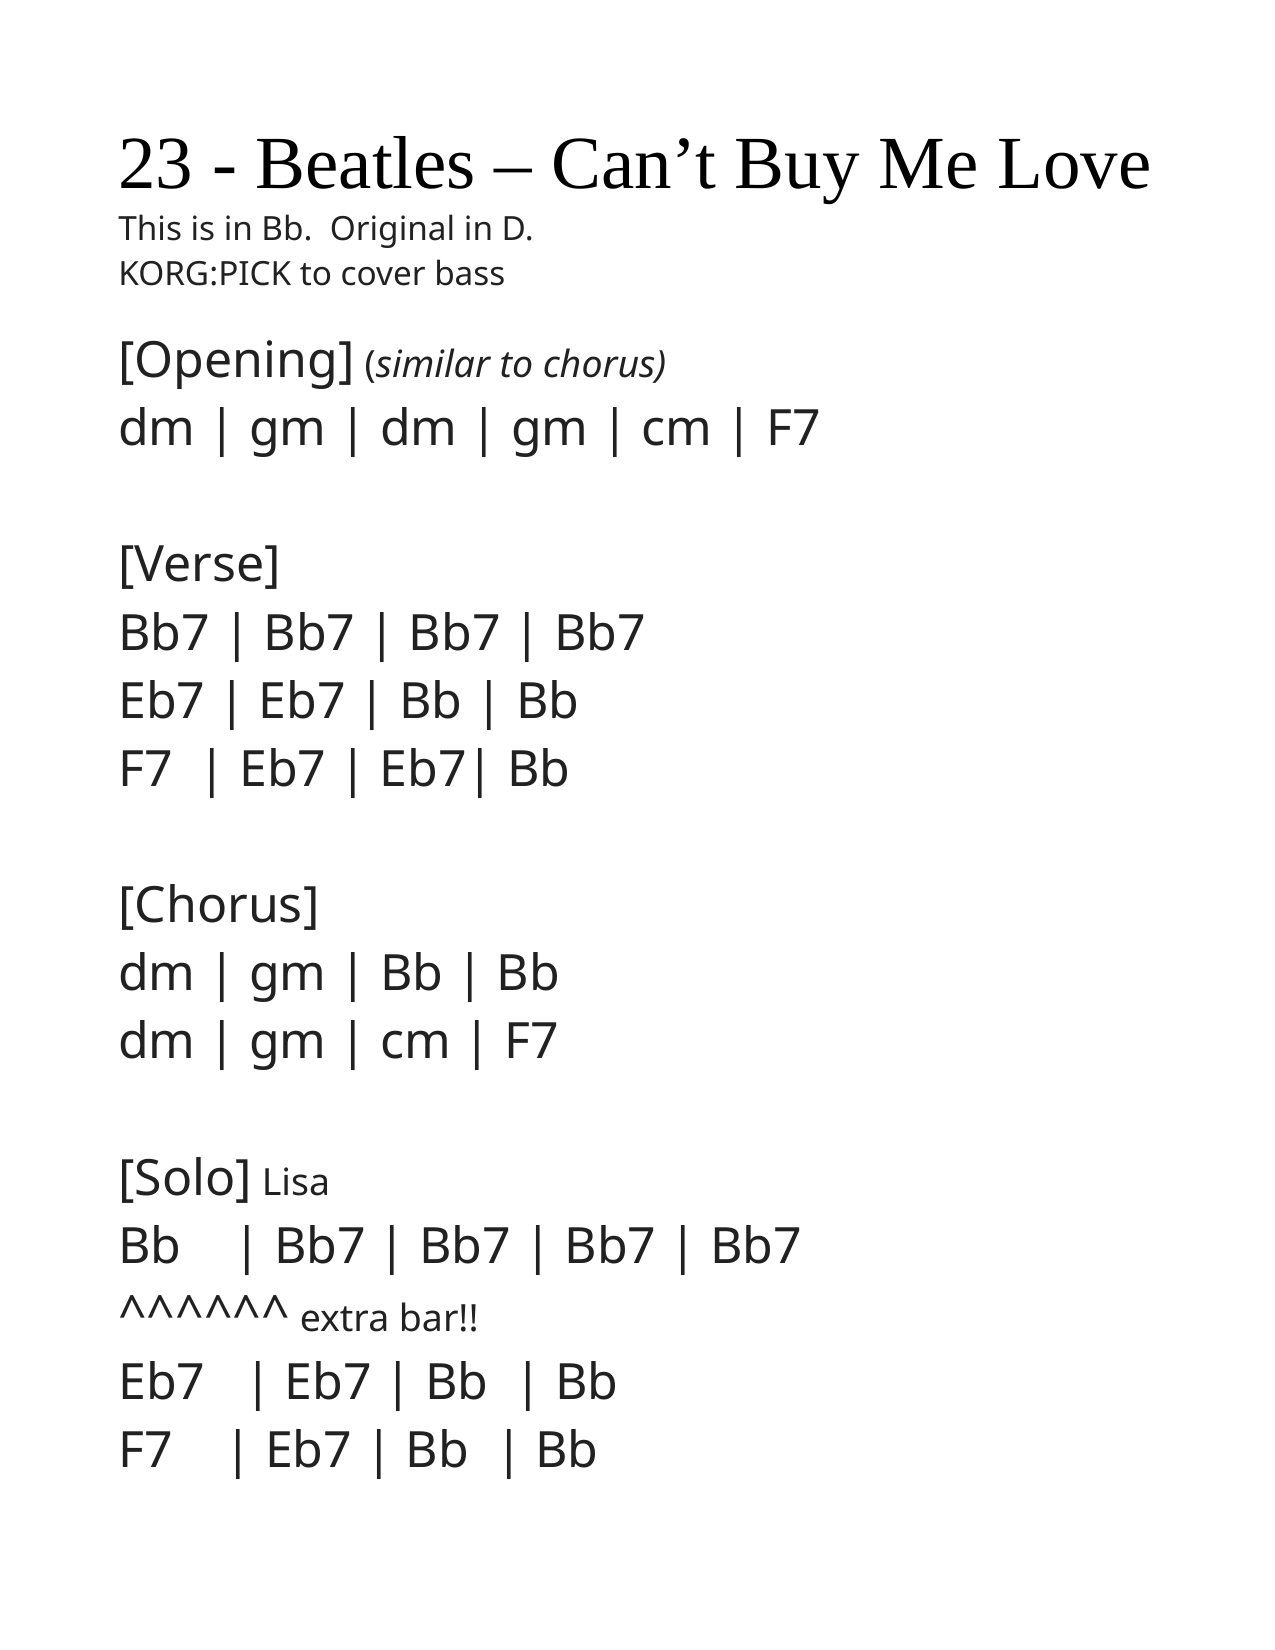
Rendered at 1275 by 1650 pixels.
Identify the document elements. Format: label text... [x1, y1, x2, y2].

text KORG:PICK to cover bass [118, 250, 1157, 295]
text dm | gm | dm | gm | cm | F7 [118, 392, 1157, 460]
text [Solo] Lisa [118, 1141, 1157, 1209]
text Bb | Bb7 | Bb7 | Bb7 | Bb7 [118, 1209, 1157, 1278]
text dm | gm | cm | F7 [118, 1005, 1157, 1073]
text Eb7 | Eb7 | Bb | Bb [118, 1346, 1157, 1414]
text Eb7 | Eb7 | Bb | Bb [118, 664, 1157, 733]
text 23 - Beatles – Can’t Buy Me Love [118, 118, 1157, 204]
text F7 | Eb7 | Bb | Bb [118, 1414, 1157, 1482]
text [Opening] (similar to chorus) [118, 324, 1157, 392]
text Bb7 | Bb7 | Bb7 | Bb7 [118, 596, 1157, 664]
text [Chorus] [118, 869, 1157, 937]
text This is in Bb. Original in D. [118, 204, 1157, 250]
text ^^^^^^ extra bar!! [118, 1278, 1157, 1346]
text [Verse] [118, 528, 1157, 596]
text F7 | Eb7 | Eb7| Bb [118, 733, 1157, 801]
text dm | gm | Bb | Bb [118, 937, 1157, 1005]
